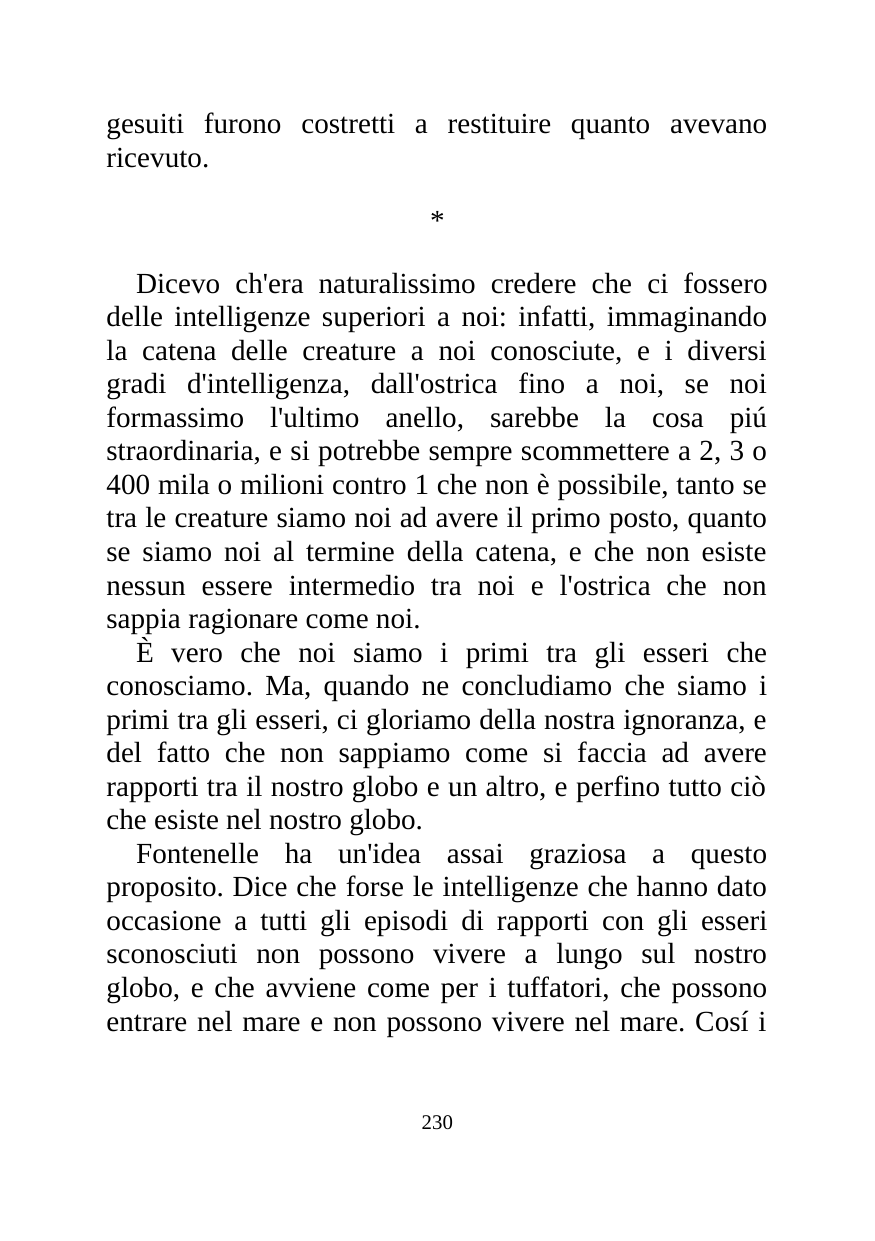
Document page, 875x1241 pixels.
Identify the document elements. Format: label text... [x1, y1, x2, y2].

text gesuiti furono costretti a restituire quanto avevano ricevuto. [106, 106, 768, 173]
text * [106, 203, 768, 236]
text Dicevo ch'era naturalissimo credere che ci fossero delle intelligenze superiori a noi: infatti, immaginando la catena delle creature a noi conosciute, e i diversi gradi d'intelligenza, dall'ostrica fino a noi, se noi formassimo l'ultimo anello, sarebbe la cosa piú straordinaria, e si potrebbe sempre scommettere a 2, 3 o 400 mila o milioni contro 1 che non è possibile, tanto se tra le creature siamo noi ad avere il primo posto, quanto se siamo noi al termine della catena, e che non esiste nessun essere intermedio tra noi e l'ostrica che non sappia ragionare come noi. [106, 266, 768, 635]
text È vero che noi siamo i primi tra gli esseri che conosciamo. Ma, quando ne concludiamo che siamo i primi tra gli esseri, ci gloriamo della nostra ignoranza, e del fatto che non sappiamo come si faccia ad avere rapporti tra il nostro globo e un altro, e perfino tutto ciò che esiste nel nostro globo. [106, 635, 768, 836]
text Fontenelle ha un'idea assai graziosa a questo proposito. Dice che forse le intelligenze che hanno dato occasione a tutti gli episodi di rapporti con gli esseri sconosciuti non possono vivere a lungo sul nostro globo, e che avviene come per i tuffatori, che possono entrare nel mare e non possono vivere nel mare. Cosí i [106, 836, 768, 1037]
